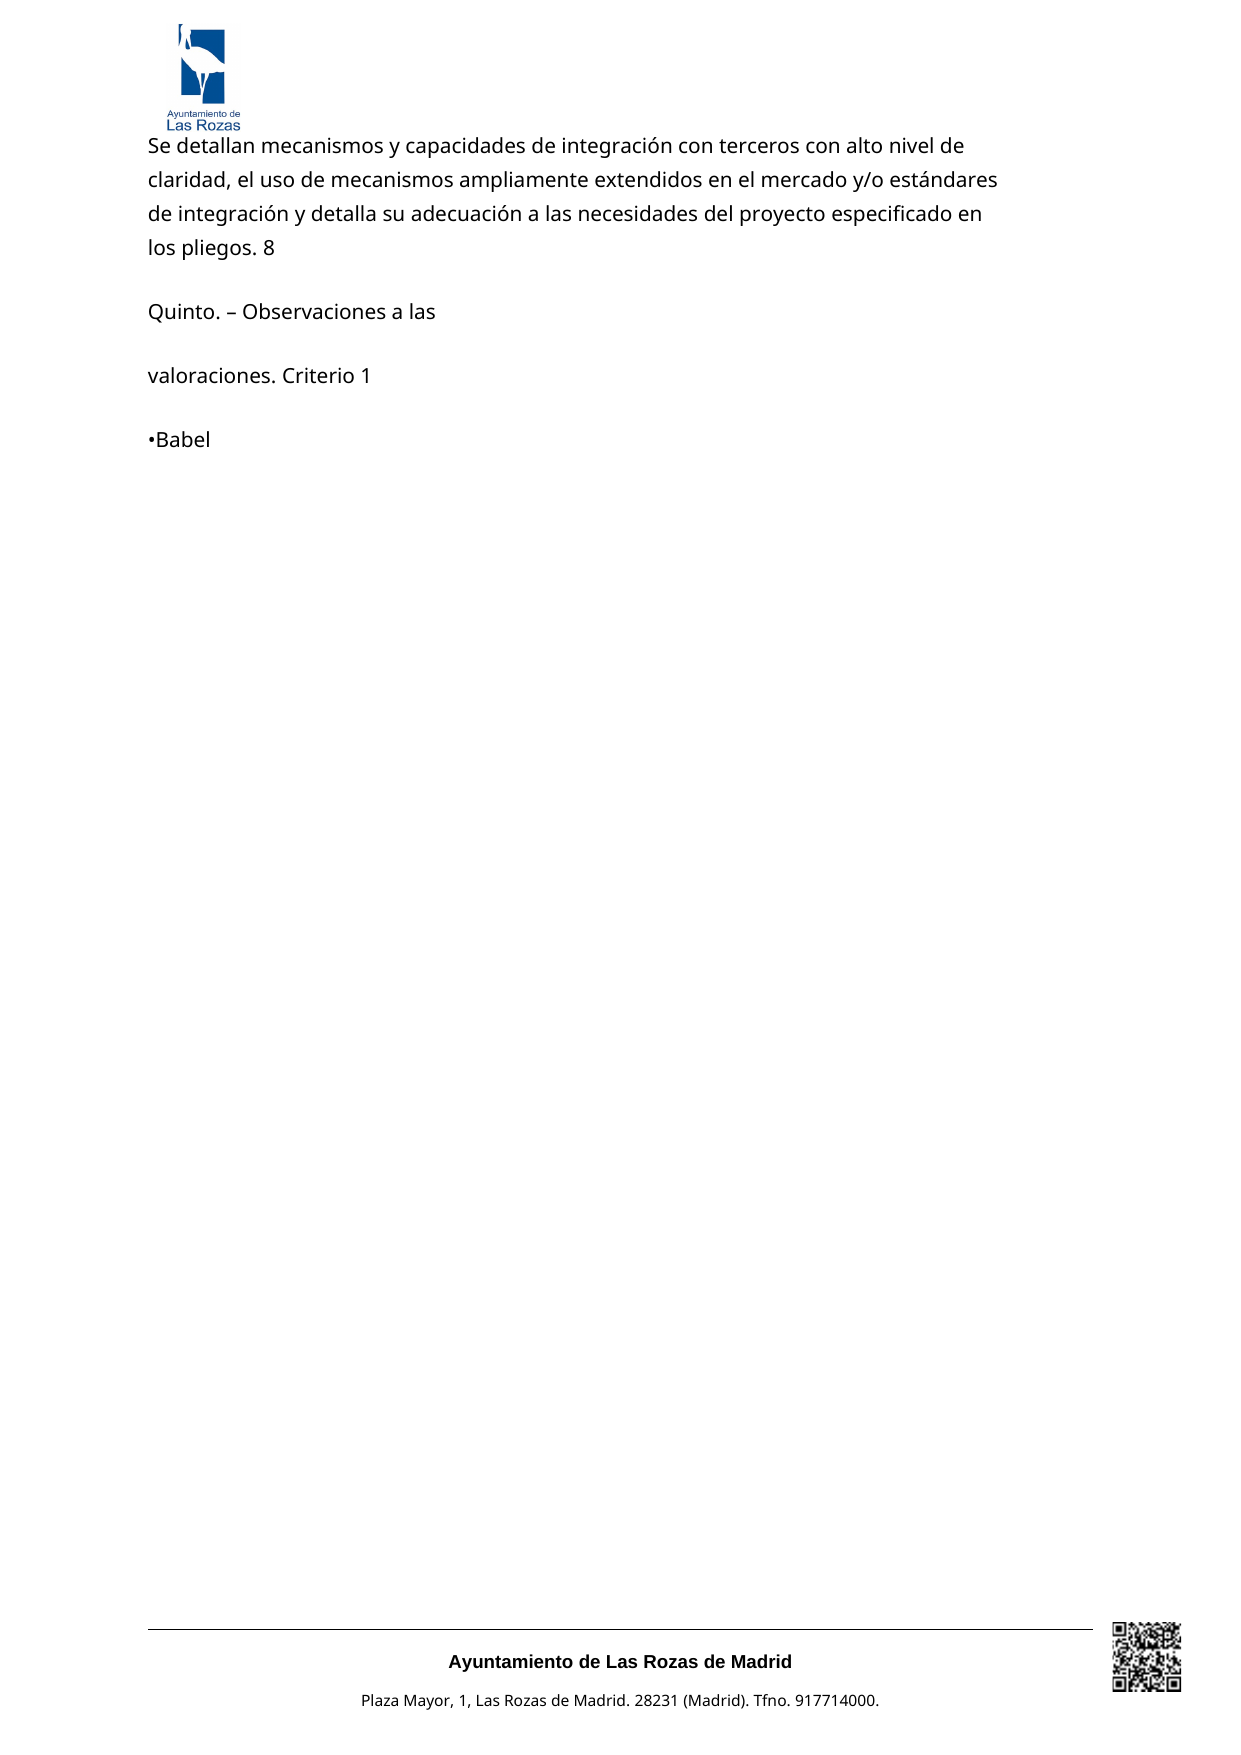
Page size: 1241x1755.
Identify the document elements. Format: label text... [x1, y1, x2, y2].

text Quinto. – Observaciones a las valoraciones. Criterio 1 [148, 297, 557, 389]
text Se detallan mecanismos y capacidades de integración con terceros con alto nivel de claridad, el uso de mecanismos ampliamente extendidos en el mercado y/o estándares de integración y detalla su adecuación a las necesidades del proyecto especificado en los pliegos. 8 [148, 131, 1014, 262]
text •Babel [148, 425, 1105, 453]
